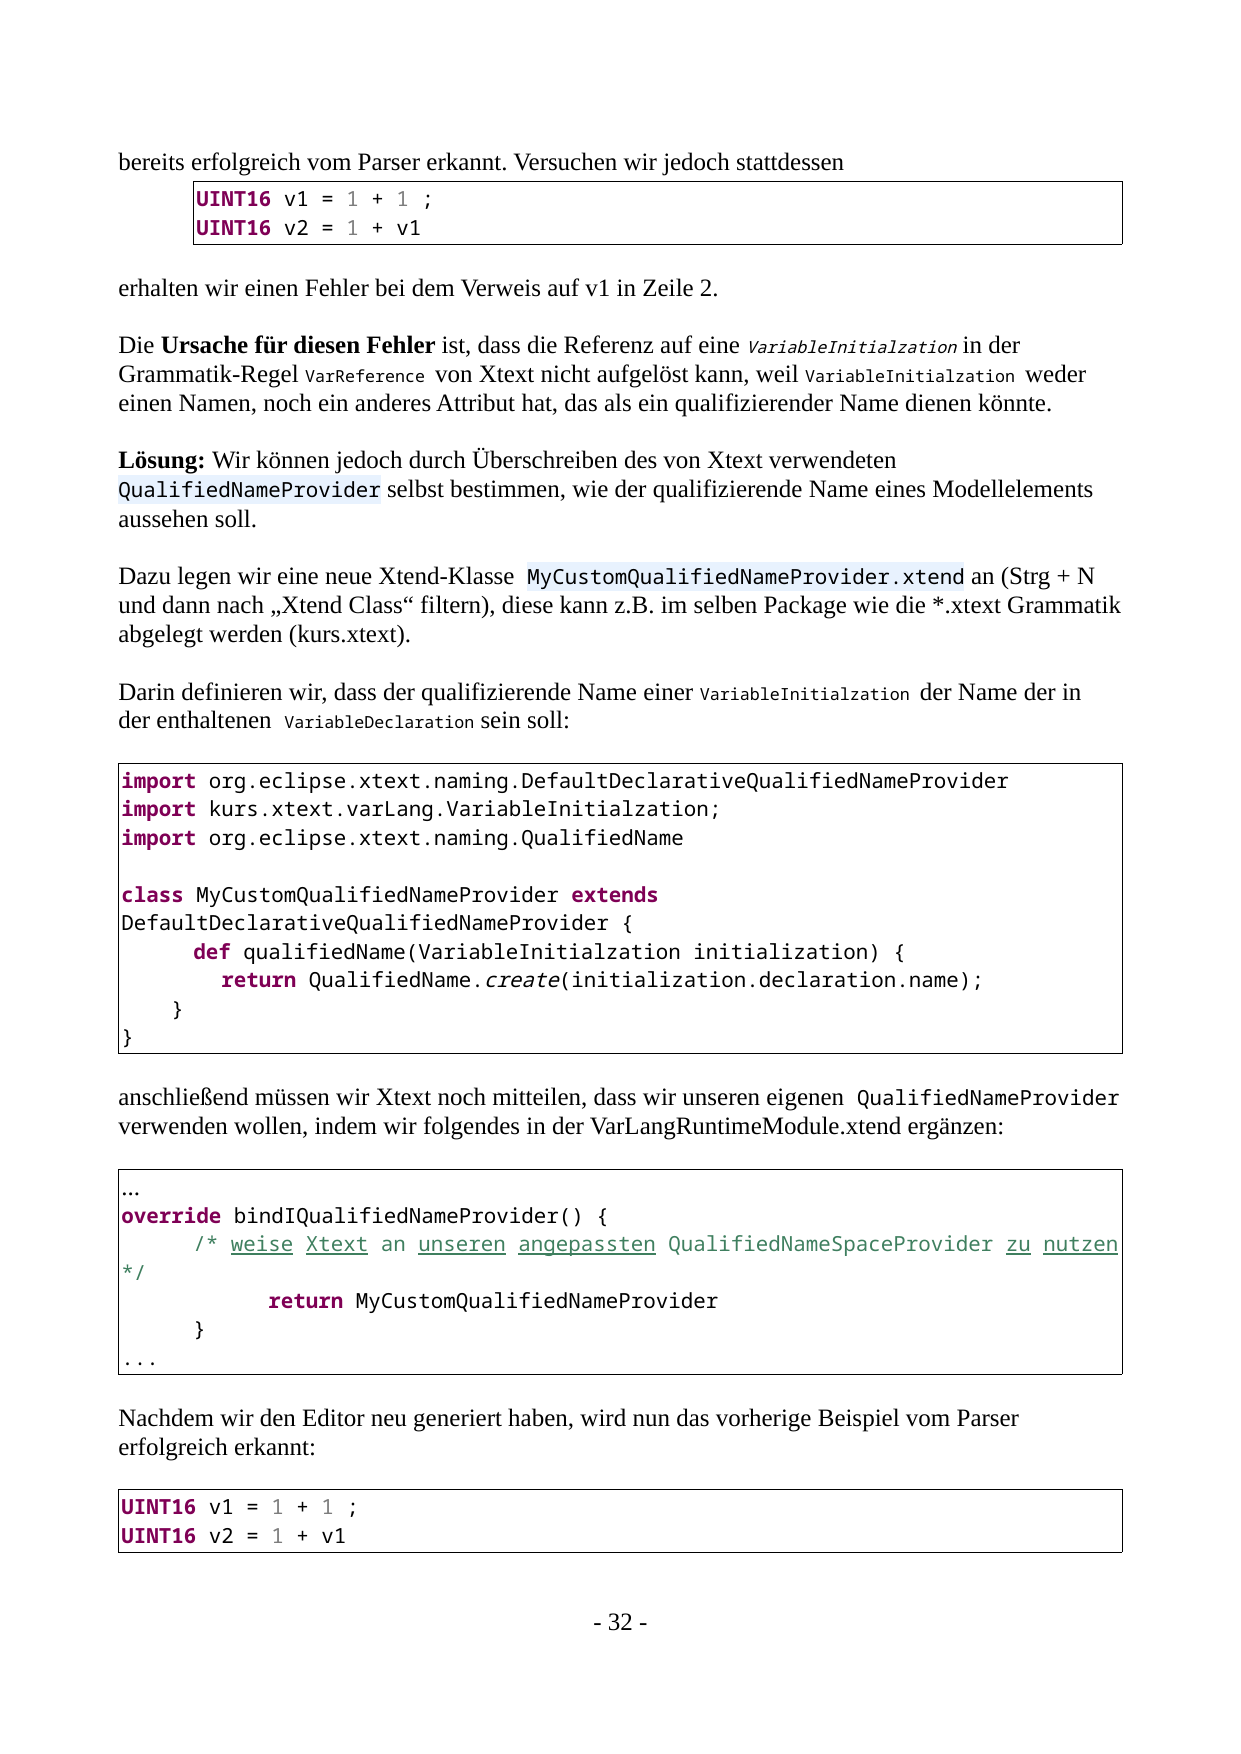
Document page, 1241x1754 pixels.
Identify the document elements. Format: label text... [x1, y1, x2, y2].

text Dazu legen wir eine neue Xtend-Klasse MyCustomQualifiedNameProvider.xtend an (Strg + N und dann nach „Xtend Class“ filtern), diese kann z.B. im selben Package wie die *.xtext Grammatik abgelegt werden (kurs.xtext). [118, 561, 1122, 648]
text ... [119, 1170, 1122, 1198]
text UINT16 v1 = 1 + 1 ; [119, 1490, 1122, 1518]
text def qualifiedName(VariableInitialzation initialization) { [119, 934, 1122, 962]
text } [119, 1311, 1122, 1340]
text UINT16 v2 = 1 + v1 [119, 1518, 1122, 1552]
text anschließend müssen wir Xtext noch mitteilen, dass wir unseren eigenen QualifiedNameProvider verwenden wollen, indem wir folgendes in der VarLangRuntimeModule.xtend ergänzen: [118, 1082, 1122, 1140]
text } [119, 1019, 1122, 1053]
text Lösung: Wir können jedoch durch Überschreiben des von Xtext verwendeten QualifiedNameProvider selbst bestimmen, wie der qualifizierende Name eines Modellelements aussehen soll. [118, 445, 1122, 532]
text return QualifiedName.create(initialization.declaration.name); [119, 962, 1122, 991]
text Die Ursache für diesen Fehler ist, dass die Referenz auf eine VariableInitialzation in der Grammatik-Regel VarReference von Xtext nicht aufgelöst kann, weil VariableInitialzation weder einen Namen, noch ein anderes Attribut hat, das als ein qualifizierender Name dienen könnte. [118, 330, 1122, 417]
text Nachdem wir den Editor neu generiert haben, wird nun das vorherige Beispiel vom Parser erfolgreich erkannt: [118, 1403, 1122, 1461]
text import org.eclipse.xtext.naming.QualifiedName [119, 820, 1122, 851]
text } [119, 991, 1122, 1019]
text /* weise Xtext an unseren angepassten QualifiedNameSpaceProvider zu nutzen */ [119, 1226, 1122, 1283]
text erhalten wir einen Fehler bei dem Verweis auf v1 in Zeile 2. [118, 273, 1122, 302]
text Darin definieren wir, dass der qualifizierende Name einer VariableInitialzation der Name der in [118, 677, 1122, 706]
text bereits erfolgreich vom Parser erkannt. Versuchen wir jedoch stattdessen [118, 147, 1122, 175]
text import kurs.xtext.varLang.VariableInitialzation; [119, 792, 1122, 820]
text UINT16 v1 = 1 + 1 ; [194, 182, 1122, 210]
text override bindIQualifiedNameProvider() { [119, 1198, 1122, 1226]
text import org.eclipse.xtext.naming.DefaultDeclarativeQualifiedNameProvider [119, 764, 1122, 792]
text class MyCustomQualifiedNameProvider extends DefaultDeclarativeQualifiedNameProvider { [119, 877, 1122, 934]
text ... [119, 1340, 1122, 1374]
text der enthaltenen VariableDeclaration sein soll: [118, 706, 1122, 734]
text UINT16 v2 = 1 + v1 [194, 210, 1122, 244]
text return MyCustomQualifiedNameProvider [119, 1283, 1122, 1311]
